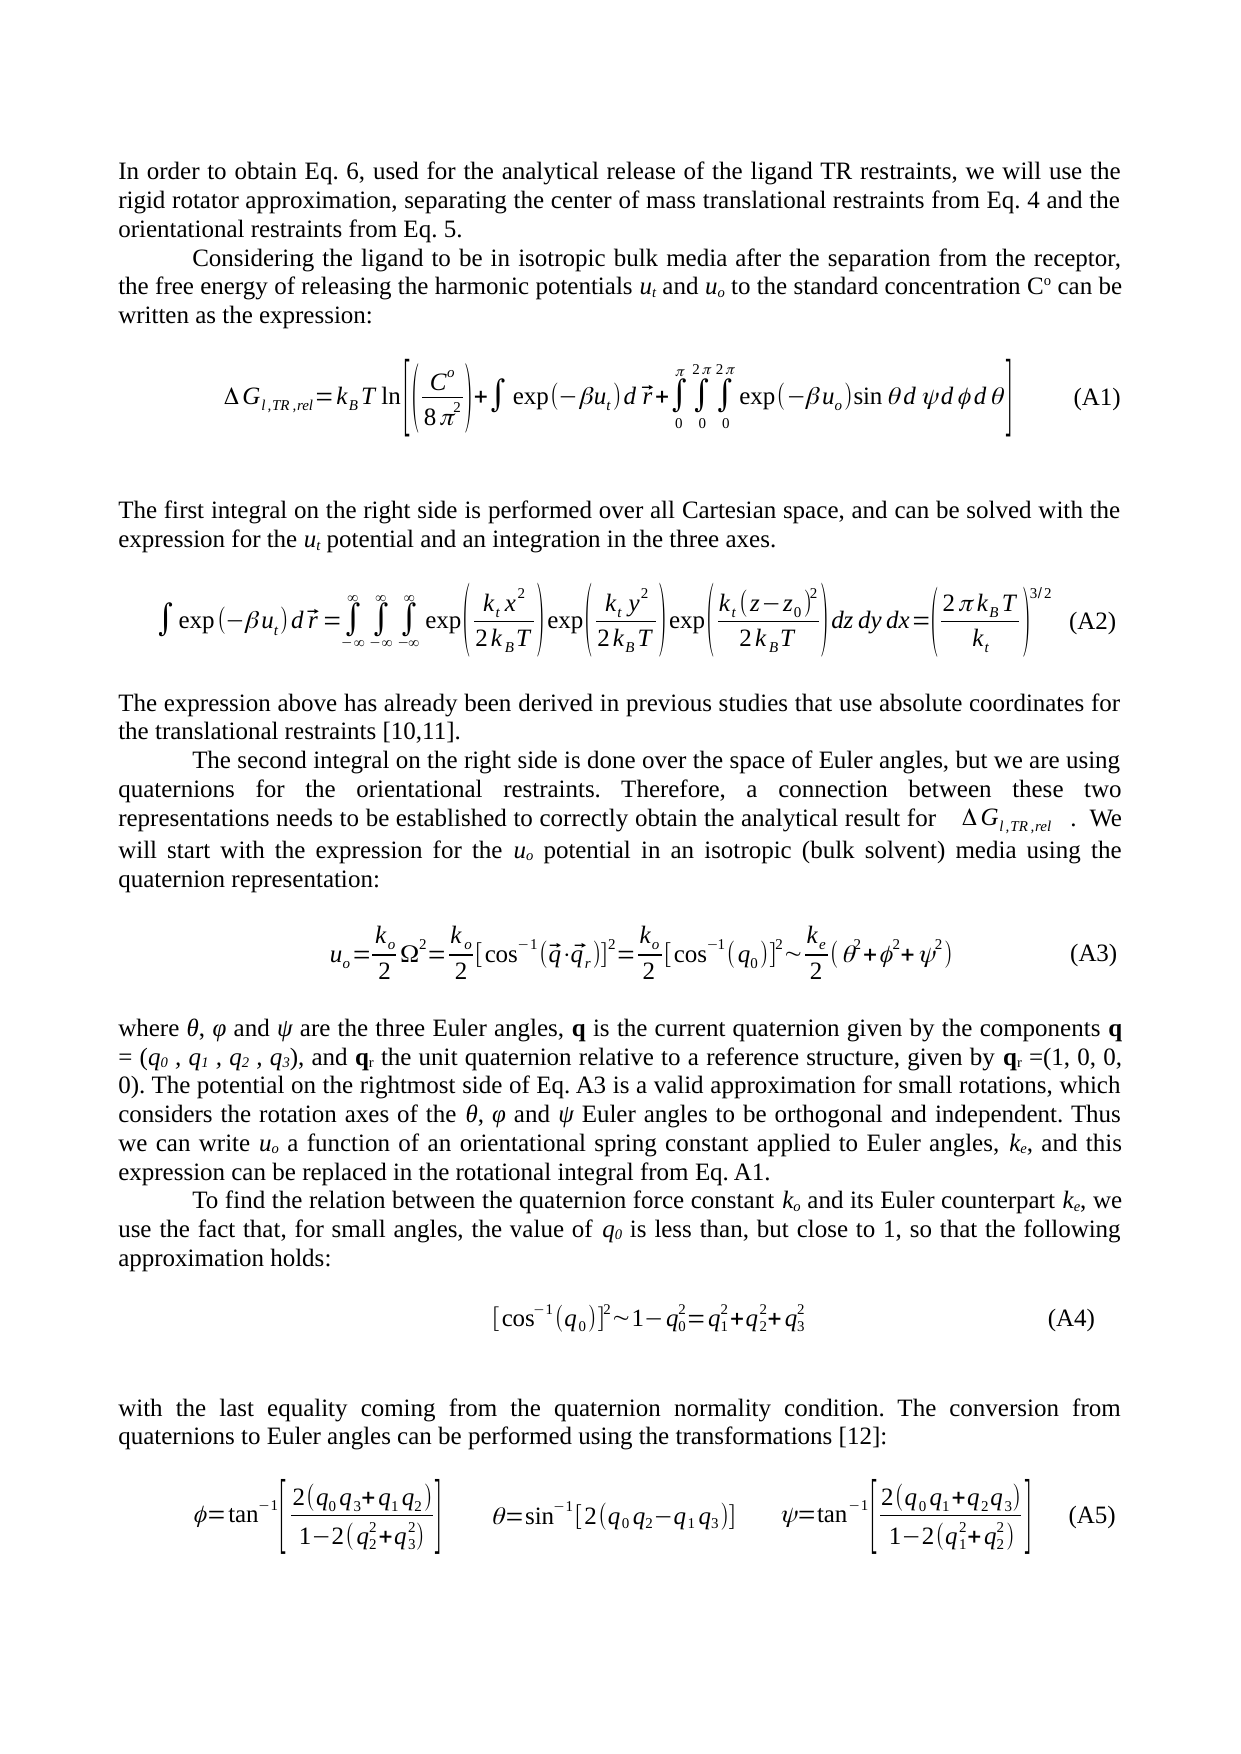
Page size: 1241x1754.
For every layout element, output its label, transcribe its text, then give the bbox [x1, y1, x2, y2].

text The second integral on the right side is done over the space of Euler angles, but we are using quaternions for the orientational restraints. Therefore, a connection between these two representations needs to be established to correctly obtain the analytical result for . We will start with the expression for the uo potential in an isotropic (bulk solvent) media using the quaternion representation: [118, 745, 1122, 893]
text Considering the ligand to be in isotropic bulk media after the separation from the receptor, the free energy of releasing the harmonic potentials ut and uo to the standard concentration Co can be written as the expression: [118, 243, 1122, 329]
text (A2) [118, 582, 1122, 659]
text (A1) [118, 358, 1122, 438]
text In order to obtain Eq. 6, used for the analytical release of the ligand TR restraints, we will use the rigid rotator approximation, separating the center of mass translational restraints from Eq. 4 and the orientational restraints from Eq. 5. [118, 156, 1122, 243]
text where θ, φ and ψ are the three Euler angles, q is the current quaternion given by the components q = (q0 , q1 , q2 , q3), and qr the unit quaternion relative to a reference structure, given by qr =(1, 0, 0, 0). The potential on the rightmost side of Eq. A3 is a valid approximation for small rotations, which considers the rotation axes of the θ, φ and ψ Euler angles to be orthogonal and independent. Thus we can write uo a function of an orientational spring constant applied to Euler angles, ke, and this expression can be replaced in the rotational integral from Eq. A1. [118, 1013, 1122, 1185]
text To find the relation between the quaternion force constant ko and its Euler counterpart ke, we use the fact that, for small angles, the value of q0 is less than, but close to 1, so that the following approximation holds: [118, 1185, 1122, 1272]
text (A5) [118, 1479, 1122, 1556]
text (A4) [118, 1300, 1122, 1335]
text (A3) [118, 921, 1122, 984]
text The first integral on the right side is performed over all Cartesian space, and can be solved with the expression for the ut potential and an integration in the three axes. [118, 496, 1122, 553]
text with the last equality coming from the quaternion normality condition. The conversion from quaternions to Euler angles can be performed using the transformations [12]: [118, 1393, 1122, 1450]
text The expression above has already been derived in previous studies that use absolute coordinates for the translational restraints [10,11]. [118, 688, 1122, 745]
